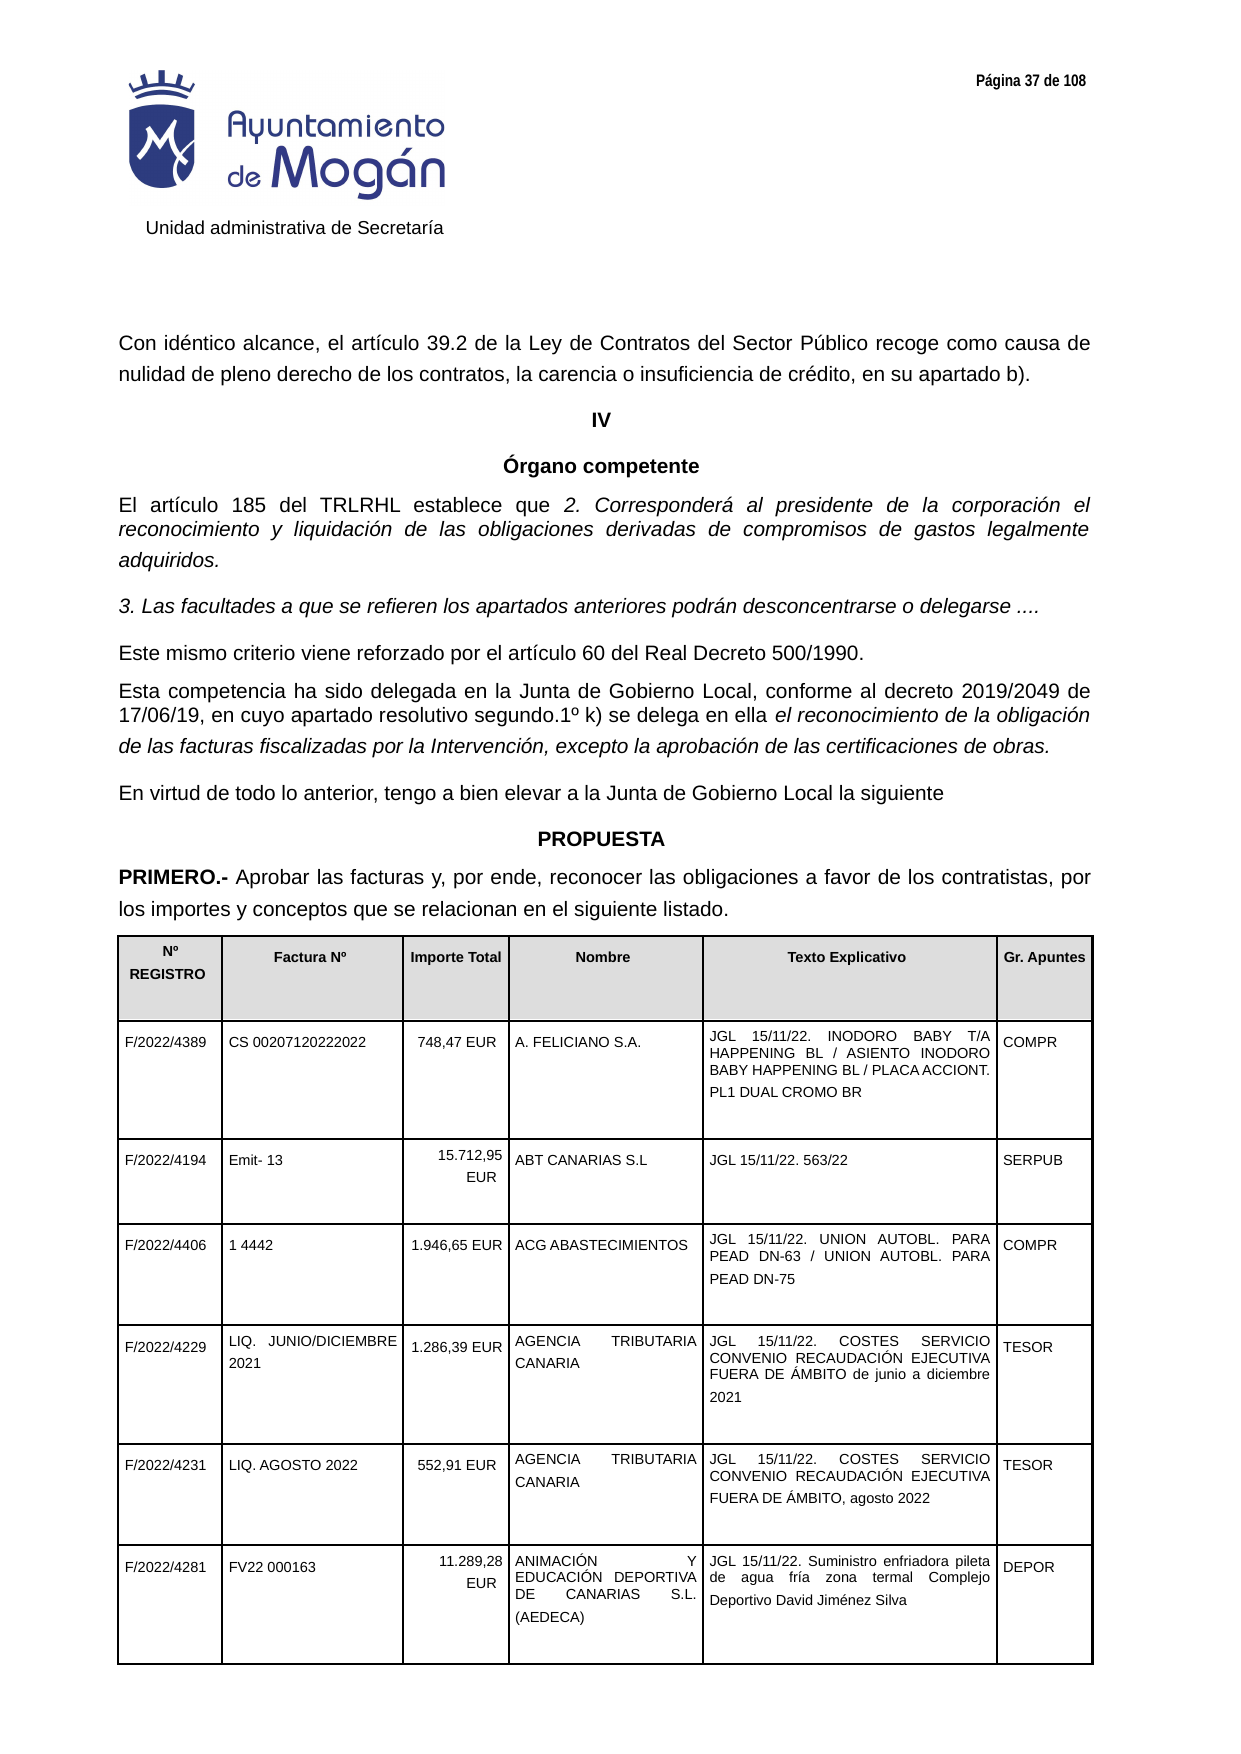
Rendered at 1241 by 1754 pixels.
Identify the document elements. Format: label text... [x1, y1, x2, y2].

table_cell TESOR [998, 1326, 1091, 1442]
table_cell JGL 15/11/22. 563/22 [704, 1140, 996, 1223]
table_cell 1 4442 [223, 1225, 402, 1324]
text 3. Las facultades a que se refieren los apartados anteriores podrán desconcentrarse o delegarse .... [118, 587, 1092, 620]
text Esta competencia ha sido delegada en la Junta de Gobierno Local, conforme al decreto 2019/2049 de 17/06/19, en cuyo apartado resolutivo segundo.1º k) se delega en ella el reconocimiento de la obligación de las facturas fiscalizadas por la Intervención, excepto la aprobación de las certificaciones de obras. [118, 679, 1092, 760]
text PRIMERO.- Aprobar las facturas y, por ende, reconocer las obligaciones a favor de los contratistas, por los importes y conceptos que se relacionan en el siguiente listado. [118, 865, 1092, 922]
picture [128, 70, 445, 206]
table_cell LIQ. AGOSTO 2022 [223, 1445, 402, 1544]
table_cell JGL 15/11/22. COSTES SERVICIO CONVENIO RECAUDACIÓN EJECUTIVA FUERA DE ÁMBITO de junio a diciembre 2021 [704, 1326, 996, 1442]
table_cell COMPR [998, 1225, 1091, 1324]
table_cell AGENCIA TRIBUTARIA CANARIA [510, 1326, 702, 1442]
text PROPUESTA [118, 819, 1092, 852]
table_cell JGL 15/11/22. COSTES SERVICIO CONVENIO RECAUDACIÓN EJECUTIVA FUERA DE ÁMBITO, agosto 2022 [704, 1445, 996, 1544]
table_header Importe Total [404, 937, 508, 1019]
table_cell F/2022/4406 [119, 1225, 221, 1324]
table_cell 15.712,95 EUR [404, 1140, 508, 1223]
text Órgano competente [118, 447, 1092, 480]
text Con idéntico alcance, el artículo 39.2 de la Ley de Contratos del Sector Público recoge como causa de nulidad de pleno derecho de los contratos, la carencia o insuficiencia de crédito, en su apartado b). [118, 331, 1092, 388]
table_cell AGENCIA TRIBUTARIA CANARIA [510, 1445, 702, 1544]
table_cell JGL 15/11/22. INODORO BABY T/A HAPPENING BL / ASIENTO INODORO BABY HAPPENING BL / PLACA ACCIONT. PL1 DUAL CROMO BR [704, 1022, 996, 1138]
table_cell Emit- 13 [223, 1140, 402, 1223]
text IV [118, 401, 1092, 434]
table_cell 11.289,28 EUR [404, 1546, 508, 1662]
table_cell LIQ. JUNIO/DICIEMBRE 2021 [223, 1326, 402, 1442]
table_header Texto Explicativo [704, 937, 996, 1019]
table_cell TESOR [998, 1445, 1091, 1544]
table_cell F/2022/4229 [119, 1326, 221, 1442]
table_cell SERPUB [998, 1140, 1091, 1223]
table_cell FV22 000163 [223, 1546, 402, 1662]
text Este mismo criterio viene reforzado por el artículo 60 del Real Decreto 500/1990. [118, 633, 1092, 666]
table_cell F/2022/4281 [119, 1546, 221, 1662]
table_cell 1.946,65 EUR [404, 1225, 508, 1324]
table_header Nombre [510, 937, 702, 1019]
table_cell 552,91 EUR [404, 1445, 508, 1544]
table_cell F/2022/4231 [119, 1445, 221, 1544]
text El artículo 185 del TRLRHL establece que 2. Corresponderá al presidente de la corporación el reconocimiento y liquidación de las obligaciones derivadas de compromisos de gastos legalmente adquiridos. [118, 493, 1092, 574]
table_cell F/2022/4389 [119, 1022, 221, 1138]
table_cell JGL 15/11/22. UNION AUTOBL. PARA PEAD DN-63 / UNION AUTOBL. PARA PEAD DN-75 [704, 1225, 996, 1324]
table_cell A. FELICIANO S.A. [510, 1022, 702, 1138]
table_cell 748,47 EUR [404, 1022, 508, 1138]
table_cell CS 00207120222022 [223, 1022, 402, 1138]
text En virtud de todo lo anterior, tengo a bien elevar a la Junta de Gobierno Local la siguiente [118, 773, 1092, 806]
table_cell JGL 15/11/22. Suministro enfriadora pileta de agua fría zona termal Complejo Deportivo David Jiménez Silva [704, 1546, 996, 1662]
table_cell ABT CANARIAS S.L [510, 1140, 702, 1223]
table_header Nº REGISTRO [119, 937, 221, 1019]
table_cell 1.286,39 EUR [404, 1326, 508, 1442]
table_cell COMPR [998, 1022, 1091, 1138]
table_cell DEPOR [998, 1546, 1091, 1662]
table_cell ACG ABASTECIMIENTOS [510, 1225, 702, 1324]
table_header Factura Nº [223, 937, 402, 1019]
table_cell F/2022/4194 [119, 1140, 221, 1223]
table_header Gr. Apuntes [998, 937, 1091, 1019]
table_cell ANIMACIÓN Y EDUCACIÓN DEPORTIVA DE CANARIAS S.L. (AEDECA) [510, 1546, 702, 1662]
